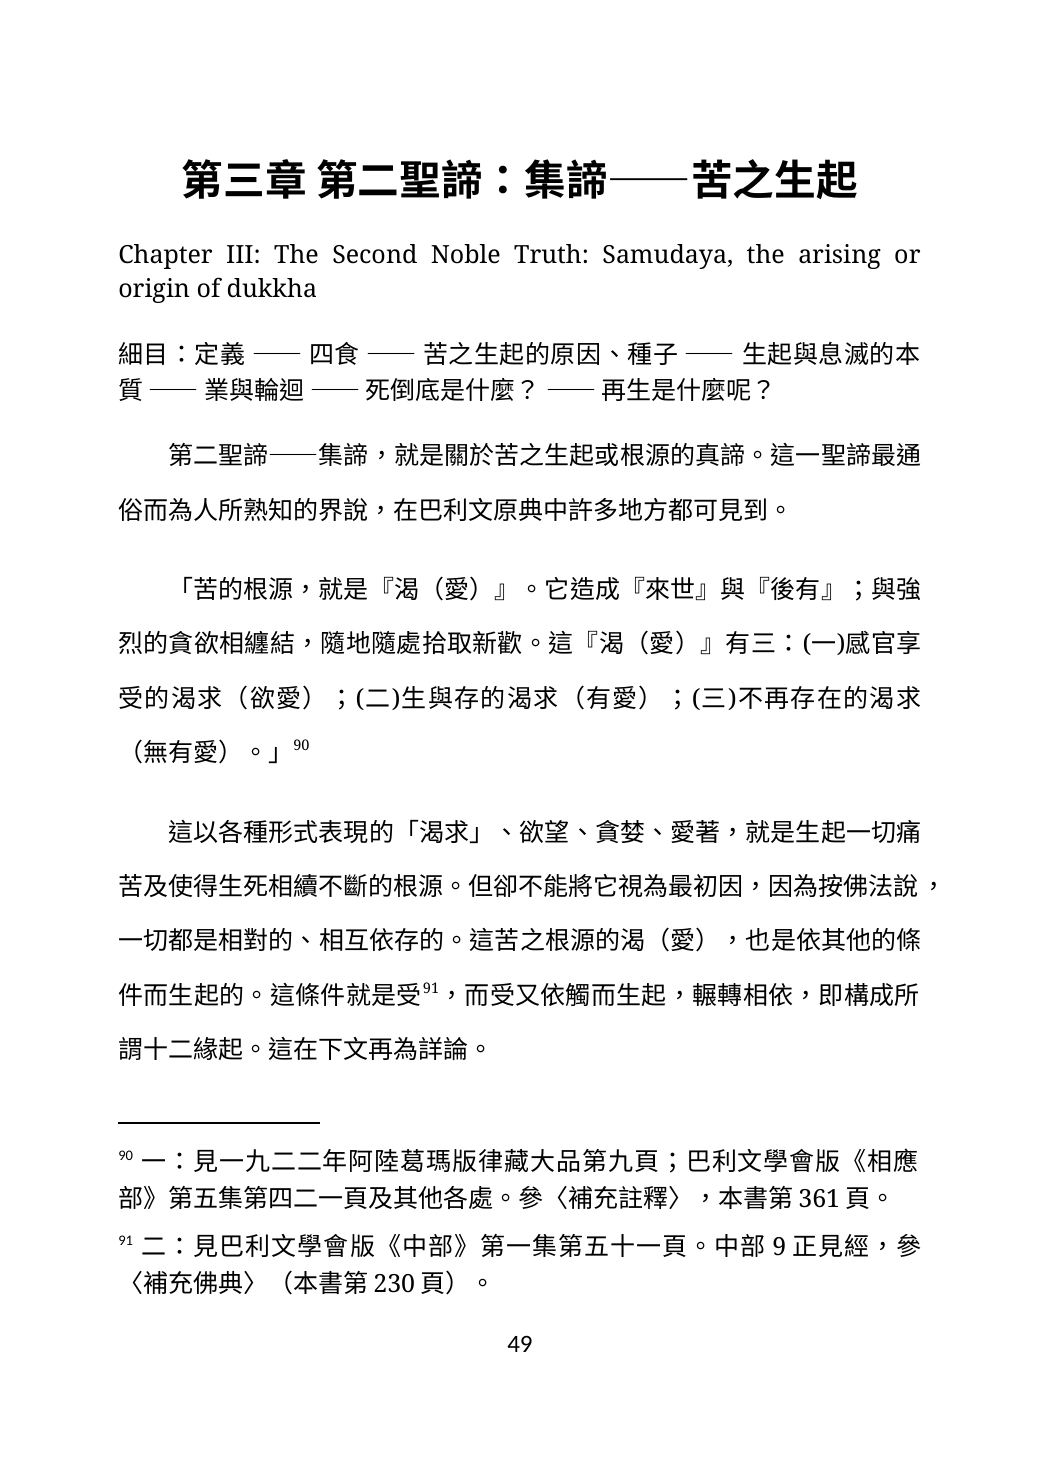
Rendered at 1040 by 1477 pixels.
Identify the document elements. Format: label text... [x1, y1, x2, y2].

subtitle 第三章 第二聖諦：集諦——苦之生起 [118, 147, 921, 208]
text 「苦的根源，就是『渴（愛）』。它造成『來世』與『後有』；與強烈的貪欲相纏結，隨地隨處拾取新歡。這『渴（愛）』有三：(一)感官享受的渴求（欲愛）；(二)生與存的渴求（有愛）；(三)不再存在的渴求（無有愛）。」 [118, 569, 921, 769]
text Chapter III: The Second Noble Truth: Samudaya, the arising or origin of dukkha [118, 237, 921, 305]
text 一：見一九二二年阿陸葛瑪版律藏大品第九頁；巴利文學會版《相應部》第五集第四二一頁及其他各處。參〈補充註釋〉，本書第361頁。 [118, 1142, 921, 1214]
text 第二聖諦——集諦，就是關於苦之生起或根源的真諦。這一聖諦最通俗而為人所熟知的界說，在巴利文原典中許多地方都可見到。 [118, 436, 921, 526]
text 這以各種形式表現的「渴求」、欲望、貪婪、愛著，就是生起一切痛苦及使得生死相續不斷的根源。但卻不能將它視為最初因，因為按佛法說，一切都是相對的、相互依存的。這苦之根源的渴（愛），也是依其他的條件而生起的。這條件就是受，而受又依觸而生起，輾轉相依，即構成所謂十二緣起。這在下文再為詳論。 [118, 812, 921, 1066]
text 二：見巴利文學會版《中部》第一集第五十一頁。中部9正見經，參〈補充佛典〉（本書第230頁）。 [118, 1227, 921, 1299]
text 細目：定義 —— 四食 —— 苦之生起的原因、種子 —— 生起與息滅的本質 —— 業與輪迴 —— 死倒底是什麼？ —— 再生是什麼呢？ [118, 334, 921, 407]
